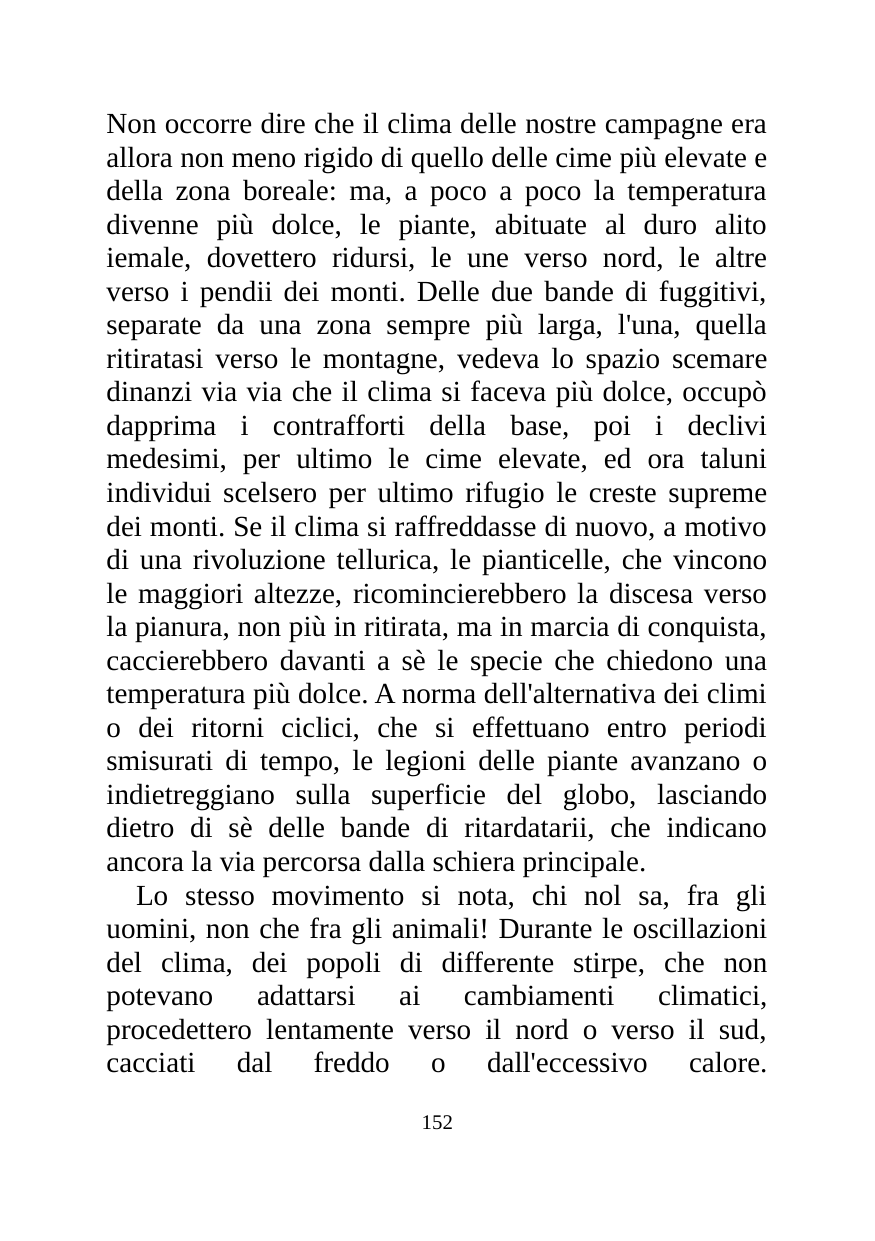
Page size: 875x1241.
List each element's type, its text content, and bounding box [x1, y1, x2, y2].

text Non occorre dire che il clima delle nostre campagne era allora non meno rigido di quello delle cime più elevate e della zona boreale: ma, a poco a poco la temperatura divenne più dolce, le piante, abituate al duro alito iemale, dovettero ridursi, le une verso nord, le altre verso i pendii dei monti. Delle due bande di fuggitivi, separate da una zona sempre più larga, l'una, quella ritiratasi verso le montagne, vedeva lo spazio scemare dinanzi via via che il clima si faceva più dolce, occupò dapprima i contrafforti della base, poi i declivi medesimi, per ultimo le cime elevate, ed ora taluni individui scelsero per ultimo rifugio le creste supreme dei monti. Se il clima si raffreddasse di nuovo, a motivo di una rivoluzione tellurica, le pianticelle, che vincono le maggiori altezze, ricomincierebbero la discesa verso la pianura, non più in ritirata, ma in marcia di conquista, caccierebbero davanti a sè le specie che chiedono una temperatura più dolce. A norma dell'alternativa dei climi o dei ritorni ciclici, che si effettuano entro periodi smisurati di tempo, le legioni delle piante avanzano o indietreggiano sulla superficie del globo, lasciando dietro di sè delle bande di ritardatarii, che indicano ancora la via percorsa dalla schiera principale. [106, 106, 768, 878]
text Lo stesso movimento si nota, chi nol sa, fra gli uomini, non che fra gli animali! Durante le oscillazioni del clima, dei popoli di differente stirpe, che non potevano adattarsi ai cambiamenti climatici, procedettero lentamente verso il nord o verso il sud, cacciati dal freddo o dall'eccessivo calore. [106, 878, 768, 1079]
